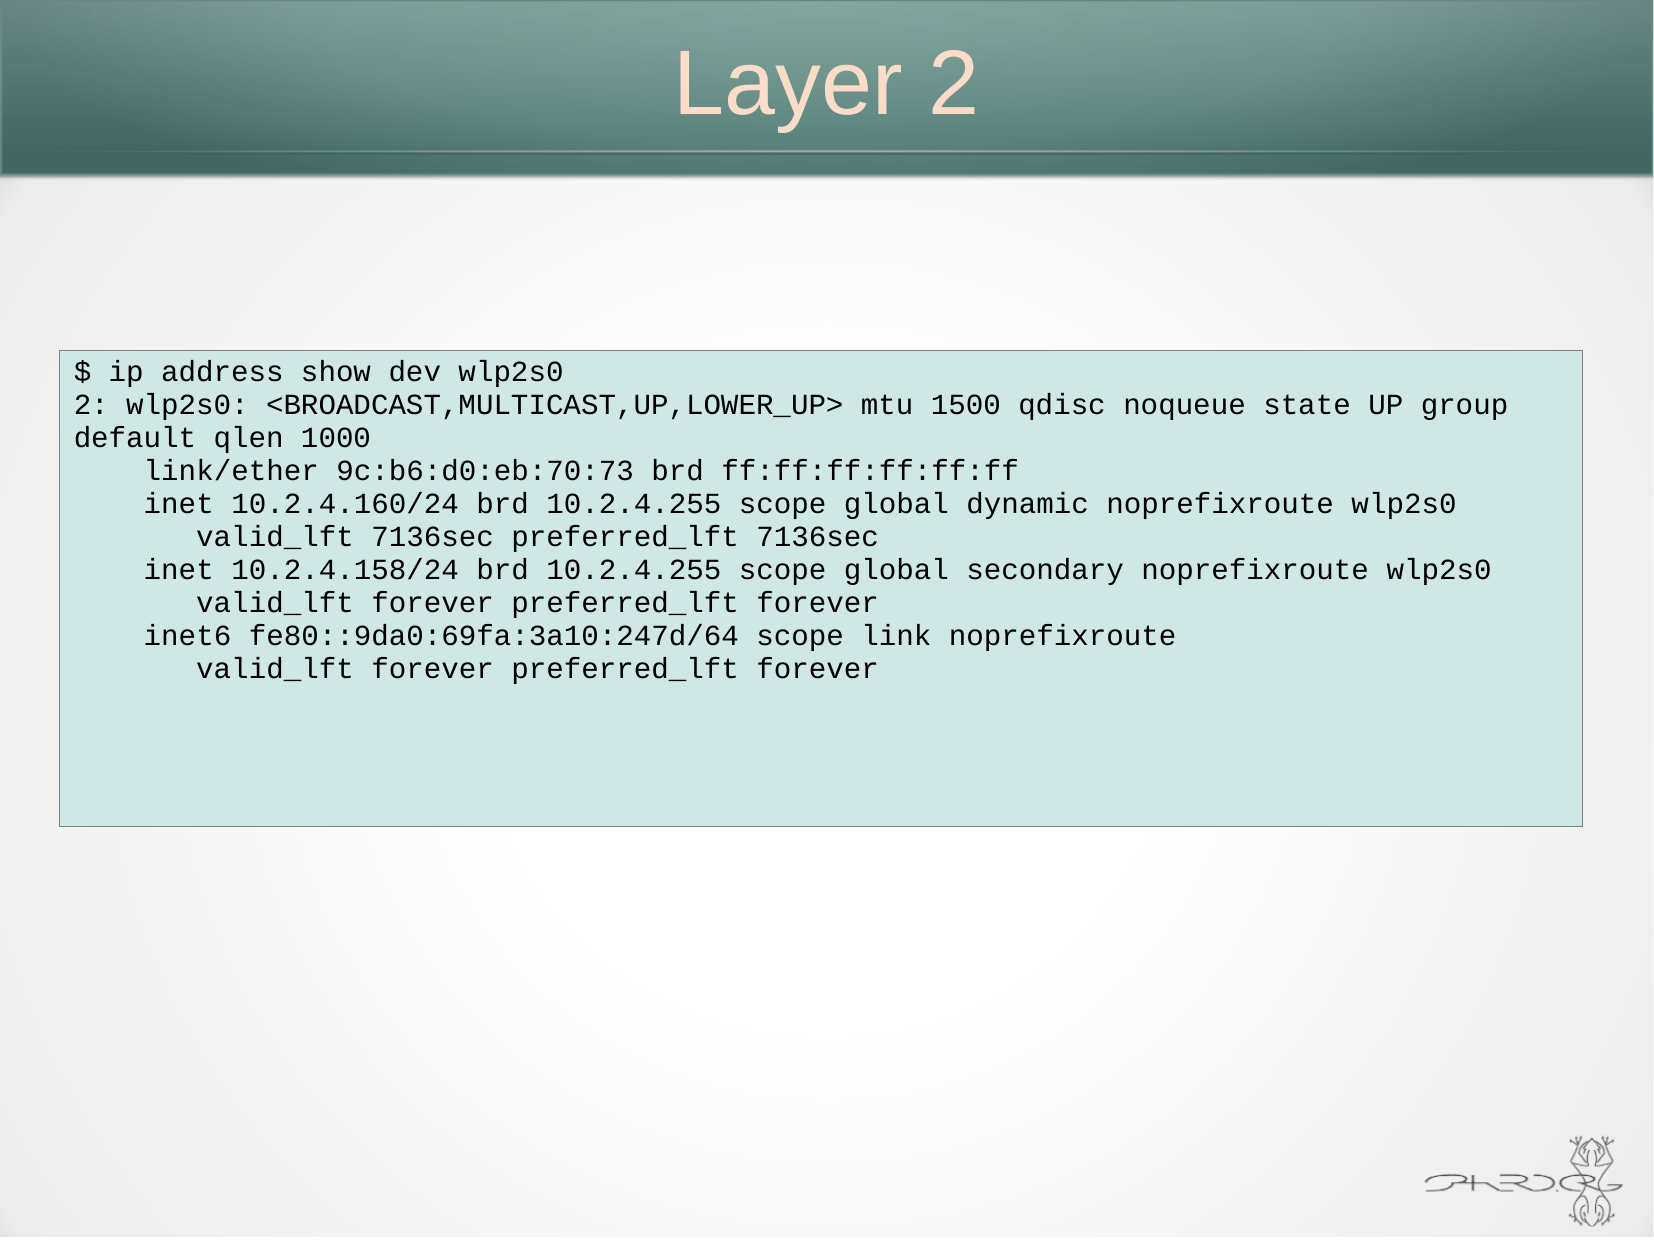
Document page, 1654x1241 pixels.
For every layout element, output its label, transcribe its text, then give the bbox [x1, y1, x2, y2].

text_box $ ip address show dev wlp2s0 2: wlp2s0: <BROADCAST,MULTICAST,UP,LOWER_UP> mtu 1500 qdisc noqueue state UP group default qlen 1000 link/ether 9c:b6:d0:eb:70:73 brd ff:ff:ff:ff:ff:ff inet 10.2.4.160/24 brd 10.2.4.255 scope global dynamic noprefixroute wlp2s0 valid_lft 7136sec preferred_lft 7136sec inet 10.2.4.158/24 brd 10.2.4.255 scope global secondary noprefixroute wlp2s0 valid_lft forever preferred_lft forever inet6 fe80::9da0:69fa:3a10:247d/64 scope link noprefixroute valid_lft forever preferred_lft forever [59, 350, 1583, 827]
title [82, 11, 1571, 154]
picture [0, 0, 1654, 1237]
